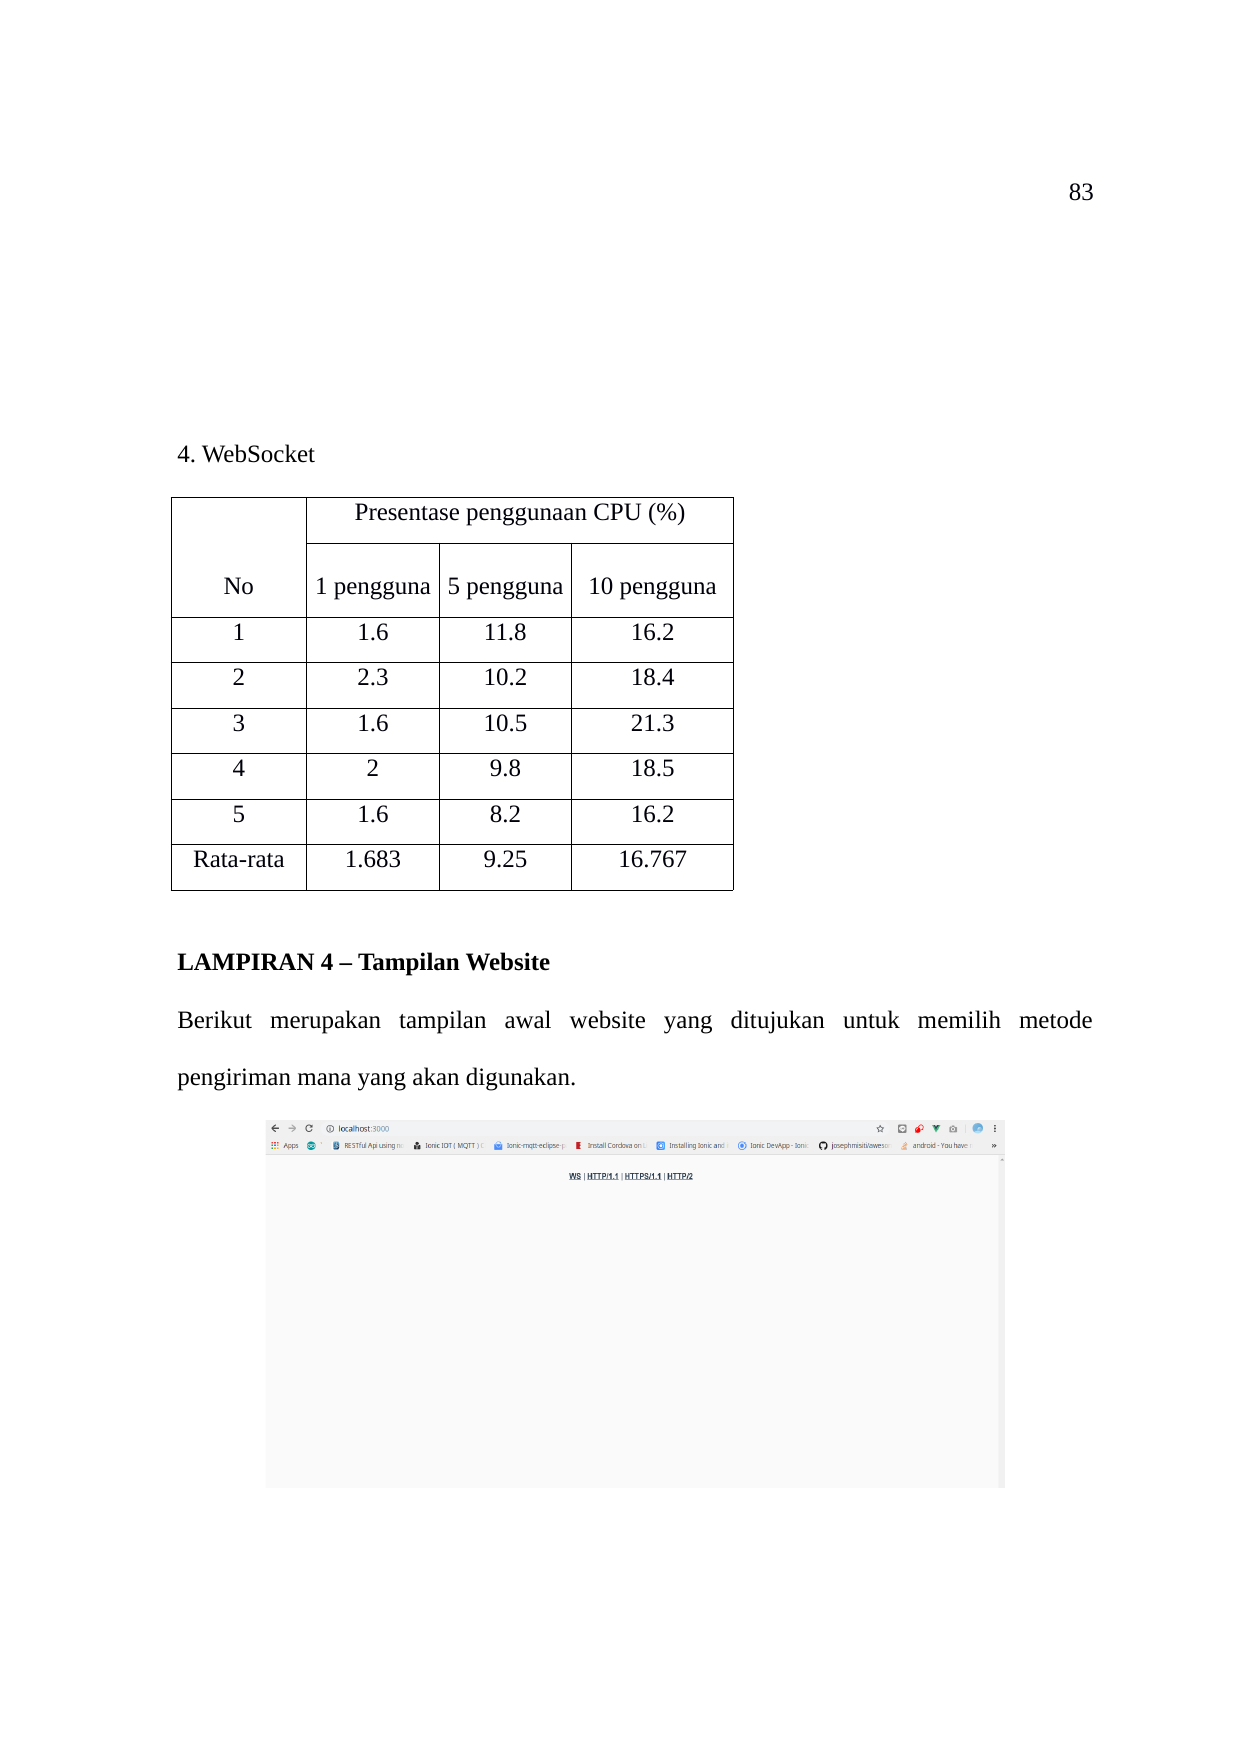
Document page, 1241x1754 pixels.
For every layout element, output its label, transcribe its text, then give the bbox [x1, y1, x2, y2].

table_cell 18.4 [572, 663, 733, 708]
table_cell 1.6 [307, 800, 439, 844]
table_cell 10.2 [440, 663, 571, 708]
table_cell 5 pengguna [440, 544, 571, 617]
table_cell 1 pengguna [307, 544, 439, 617]
table_cell 2 [172, 663, 306, 708]
text LAMPIRAN 4 – Tampilan Website [177, 947, 1093, 976]
table_cell 21.3 [572, 709, 733, 753]
table_cell 16.2 [572, 800, 733, 844]
table_cell 3 [172, 709, 306, 753]
table_cell 1 [172, 618, 306, 662]
table_header No [172, 498, 306, 617]
table_cell 5 [172, 800, 306, 844]
table_cell 2.3 [307, 663, 439, 708]
picture [265, 1120, 1005, 1488]
table_cell Rata-rata [172, 845, 306, 890]
table_cell 1.6 [307, 709, 439, 753]
table_cell 9.8 [440, 754, 571, 799]
table_header Presentase penggunaan CPU (%) [307, 498, 733, 542]
table_cell 18.5 [572, 754, 733, 799]
text 4. WebSocket [177, 439, 1093, 468]
table_cell 4 [172, 754, 306, 799]
table_cell 10 pengguna [572, 544, 733, 617]
table_cell 1.683 [307, 845, 439, 890]
text Berikut merupakan tampilan awal website yang ditujukan untuk memilih metode pengiriman mana yang akan digunakan. [177, 1005, 1093, 1091]
table_cell 16.2 [572, 618, 733, 662]
table_cell 11.8 [440, 618, 571, 662]
table_cell 10.5 [440, 709, 571, 753]
table_cell 1.6 [307, 618, 439, 662]
table_cell 8.2 [440, 800, 571, 844]
table_cell 16.767 [572, 845, 733, 890]
table_cell 2 [307, 754, 439, 799]
table_cell 9.25 [440, 845, 571, 890]
